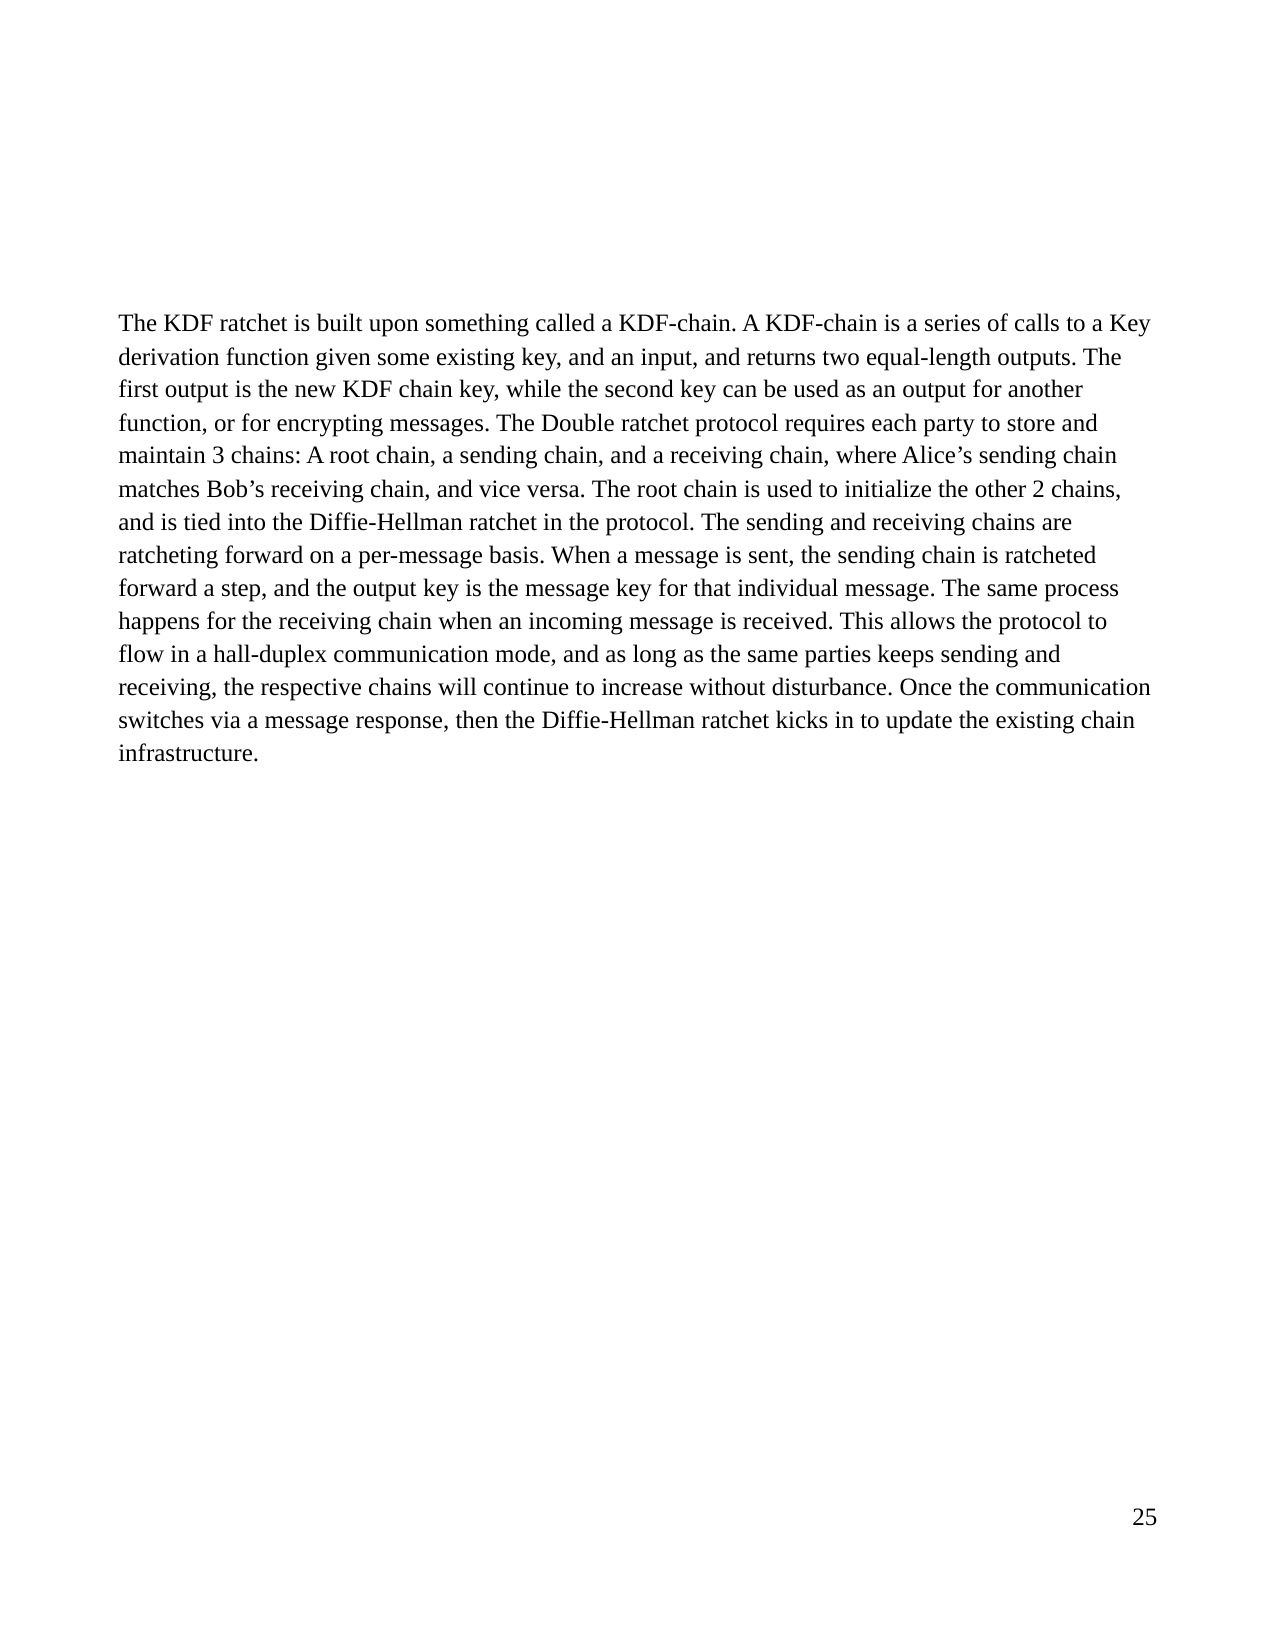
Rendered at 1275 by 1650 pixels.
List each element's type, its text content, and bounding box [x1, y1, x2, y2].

text The KDF ratchet is built upon something called a KDF-chain. A KDF-chain is a series of calls to a Key derivation function given some existing key, and an input, and returns two equal-length outputs. The first output is the new KDF chain key, while the second key can be used as an output for another function, or for encrypting messages. The Double ratchet protocol requires each party to store and maintain 3 chains: A root chain, a sending chain, and a receiving chain, where Alice’s sending chain matches Bob’s receiving chain, and vice versa. The root chain is used to initialize the other 2 chains, and is tied into the Diffie-Hellman ratchet in the protocol. The sending and receiving chains are ratcheting forward on a per-message basis. When a message is sent, the sending chain is ratcheted forward a step, and the output key is the message key for that individual message. The same process happens for the receiving chain when an incoming message is received. This allows the protocol to flow in a hall-duplex communication mode, and as long as the same parties keeps sending and receiving, the respective chains will continue to increase without disturbance. Once the communication switches via a message response, then the Diffie-Hellman ratchet kicks in to update the existing chain infrastructure. [118, 308, 1157, 767]
